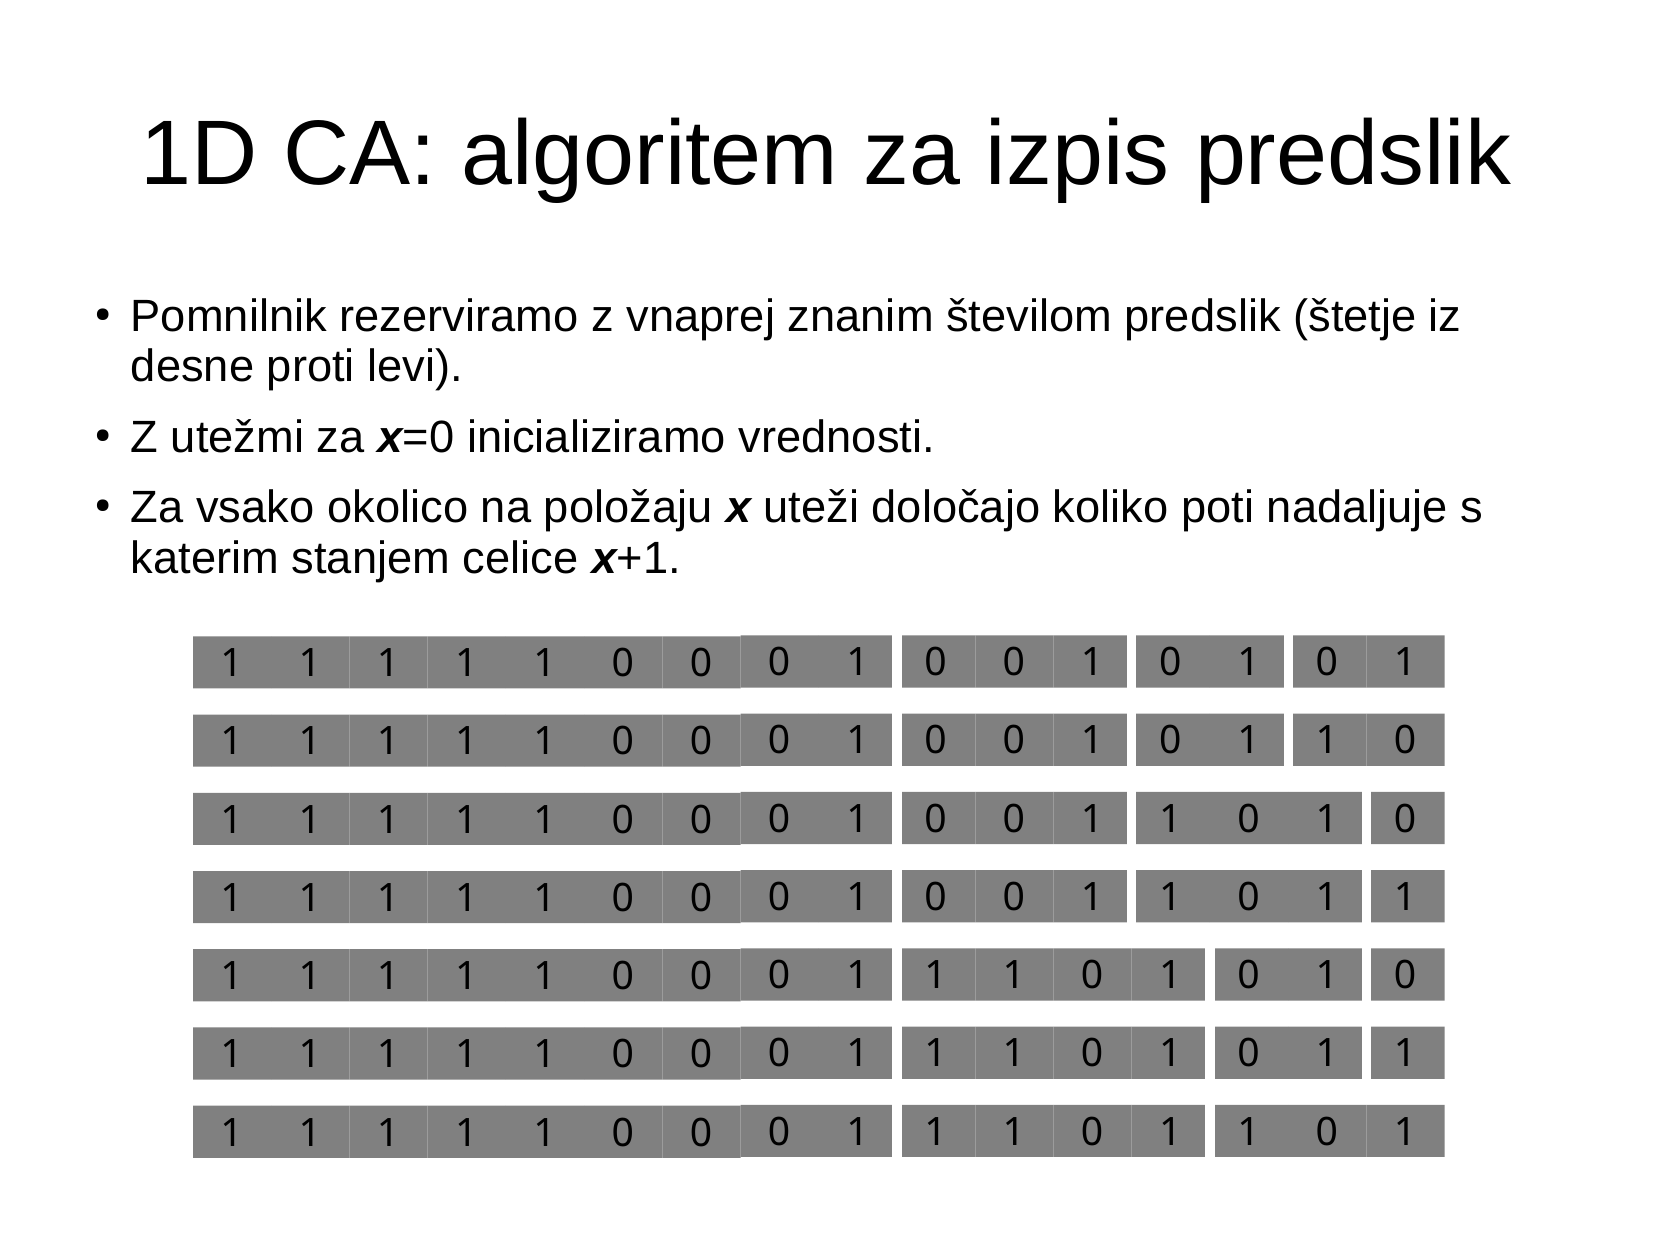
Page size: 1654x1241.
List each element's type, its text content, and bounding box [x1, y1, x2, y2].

title 1D CA: algoritem za izpis predslik [82, 49, 1571, 257]
list Pomnilnik rezerviramo z vnaprej znanim številom predslik (štetje iz desne proti levi). Z utežmi za x=0 inicializiramo vrednosti. Za vsako okolico na položaju x uteži določajo koliko poti nadaljuje s katerim stanjem celice x+1. [82, 290, 1571, 586]
picture [180, 624, 1456, 1171]
